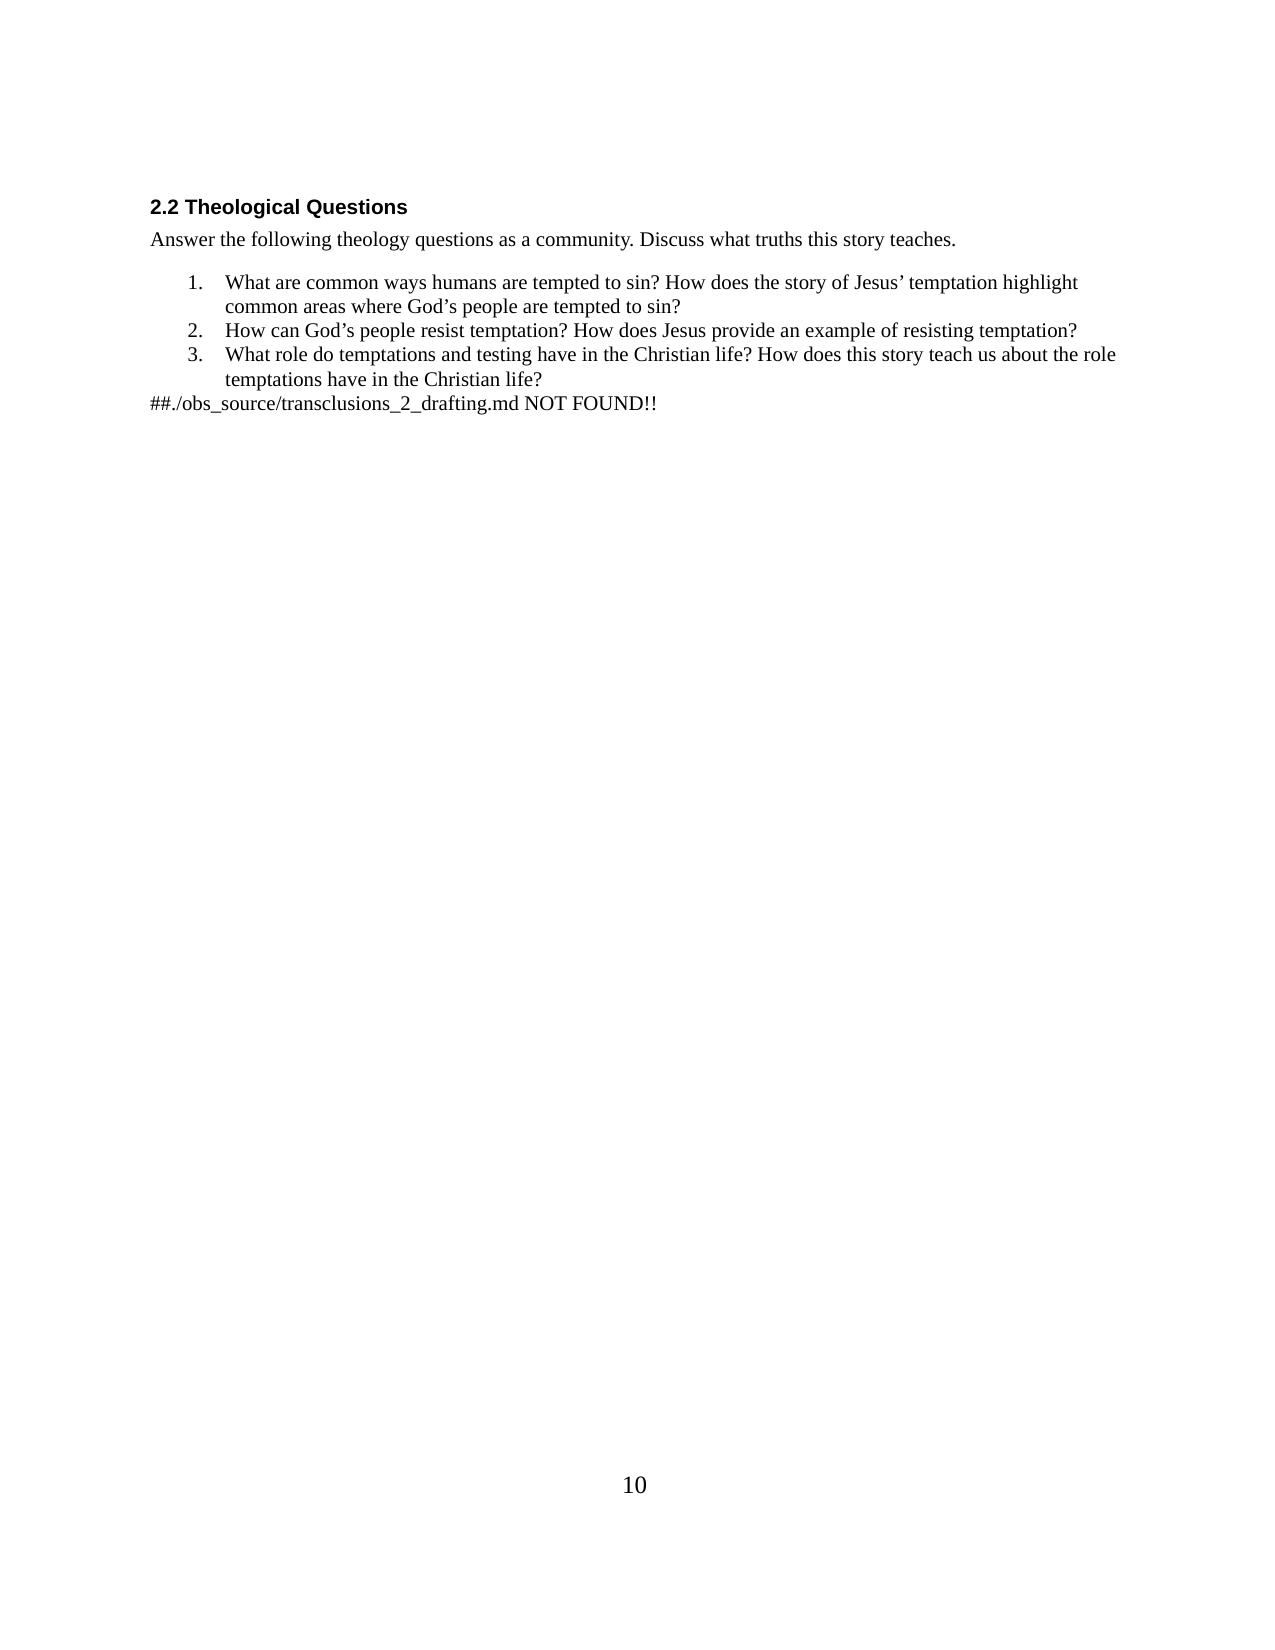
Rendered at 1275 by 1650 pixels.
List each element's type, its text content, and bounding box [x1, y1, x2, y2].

subtitle 2.2 Theological Questions [150, 195, 1125, 219]
list What role do temptations and testing have in the Christian life? How does this story teach us about the role temptations have in the Christian life? [187, 342, 1125, 391]
list What are common ways humans are tempted to sin? How does the story of Jesus’ temptation highlight common areas where God’s people are tempted to sin? [187, 270, 1125, 318]
text Answer the following theology questions as a community. Discuss what truths this story teaches. [150, 227, 1125, 251]
text ##./obs_source/transclusions_2_drafting.md NOT FOUND!! [150, 391, 1125, 414]
list How can God’s people resist temptation? How does Jesus provide an example of resisting temptation? [187, 318, 1125, 342]
